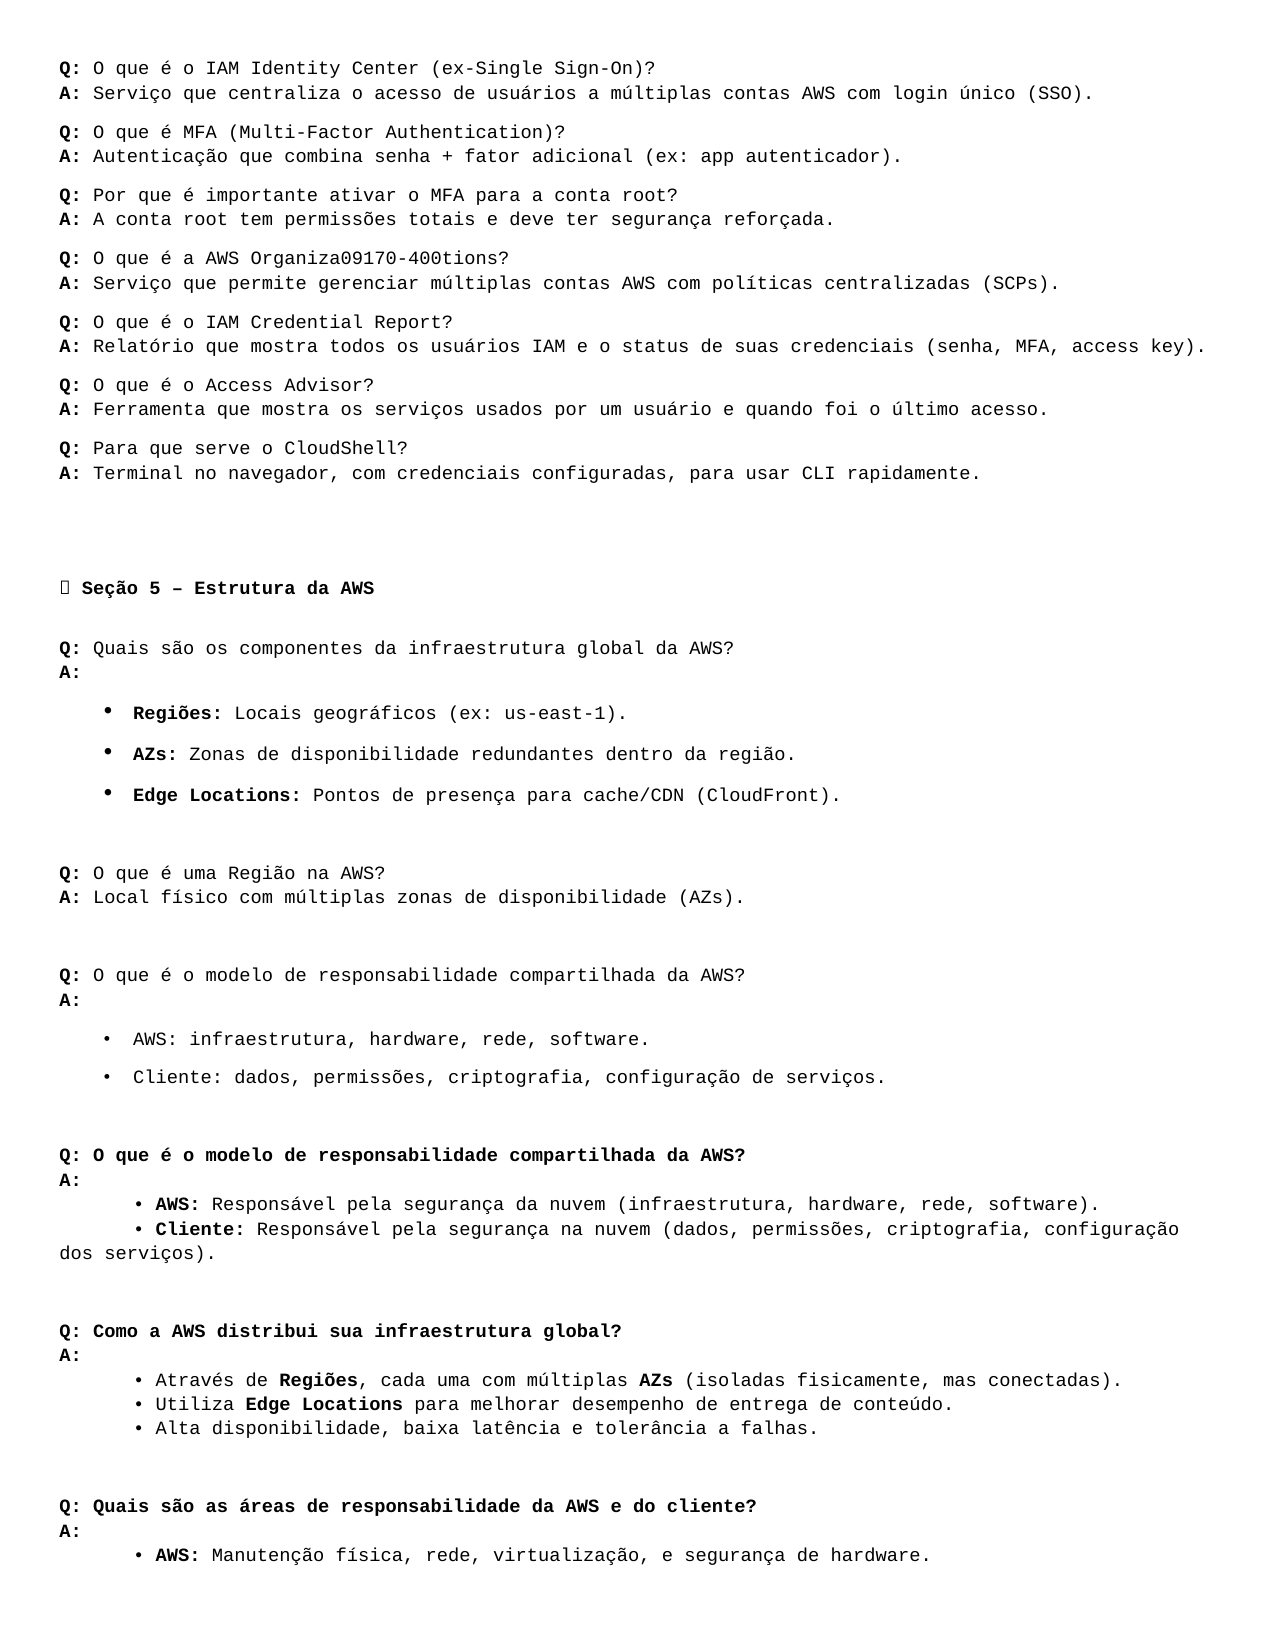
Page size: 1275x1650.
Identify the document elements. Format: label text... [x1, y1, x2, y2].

list AZs: Zonas de disponibilidade redundantes dentro da região. [103, 743, 1216, 766]
list AWS: infraestrutura, hardware, rede, software. [103, 1029, 1216, 1051]
text Q: O que é o IAM Credential Report? A: Relatório que mostra todos os usuários IAM e o status de suas credenciais (senha, MFA, access key). [59, 312, 1216, 358]
text Q: O que é MFA (Multi-Factor Authentication)? A: Autenticação que combina senha + fator adicional (ex: app autenticador). [59, 122, 1216, 168]
text Q: O que é a AWS Organiza09170-400tions? A: Serviço que permite gerenciar múltiplas contas AWS com políticas centralizadas (SCPs). [59, 249, 1216, 295]
list Regiões: Locais geográficos (ex: us-east-1). [103, 702, 1216, 725]
subtitle 🧠 Seção 5 – Estrutura da AWS [59, 574, 1216, 600]
text Q: Por que é importante ativar o MFA para a conta root? A: A conta root tem permissões totais e deve ter segurança reforçada. [59, 186, 1216, 231]
text Q: Quais são as áreas de responsabilidade da AWS e do cliente? A: • AWS: Manutenção física, rede, virtualização, e segurança de hardware. [59, 1497, 1216, 1567]
text Q: Quais são os componentes da infraestrutura global da AWS? A: [59, 639, 1216, 684]
text Q: O que é uma Região na AWS? A: Local físico com múltiplas zonas de disponibilidade (AZs). [59, 864, 1216, 909]
list Cliente: dados, permissões, criptografia, configuração de serviços. [103, 1068, 1216, 1089]
text Q: O que é o Access Advisor? A: Ferramenta que mostra os serviços usados por um usuário e quando foi o último acesso. [59, 376, 1216, 421]
text Q: Para que serve o CloudShell? A: Terminal no navegador, com credenciais configuradas, para usar CLI rapidamente. [59, 439, 1216, 485]
text Q: O que é o IAM Identity Center (ex-Single Sign-On)? A: Serviço que centraliza o acesso de usuários a múltiplas contas AWS com login único (SSO). [59, 59, 1216, 105]
list Edge Locations: Pontos de presença para cache/CDN (CloudFront). [103, 784, 1216, 807]
text Q: O que é o modelo de responsabilidade compartilhada da AWS? A: • AWS: Responsável pela segurança da nuvem (infraestrutura, hardware, rede, software). • Cliente: Responsável pela segurança na nuvem (dados, permissões, criptografia, configuração dos serviços). [59, 1146, 1216, 1265]
text Q: O que é o modelo de responsabilidade compartilhada da AWS? A: [59, 966, 1216, 1012]
text Q: Como a AWS distribui sua infraestrutura global? A: • Através de Regiões, cada uma com múltiplas AZs (isoladas fisicamente, mas conectadas). • Utiliza Edge Locations para melhorar desempenho de entrega de conteúdo. • Alta disponibilidade, baixa latência e tolerância a falhas. [59, 1322, 1216, 1440]
